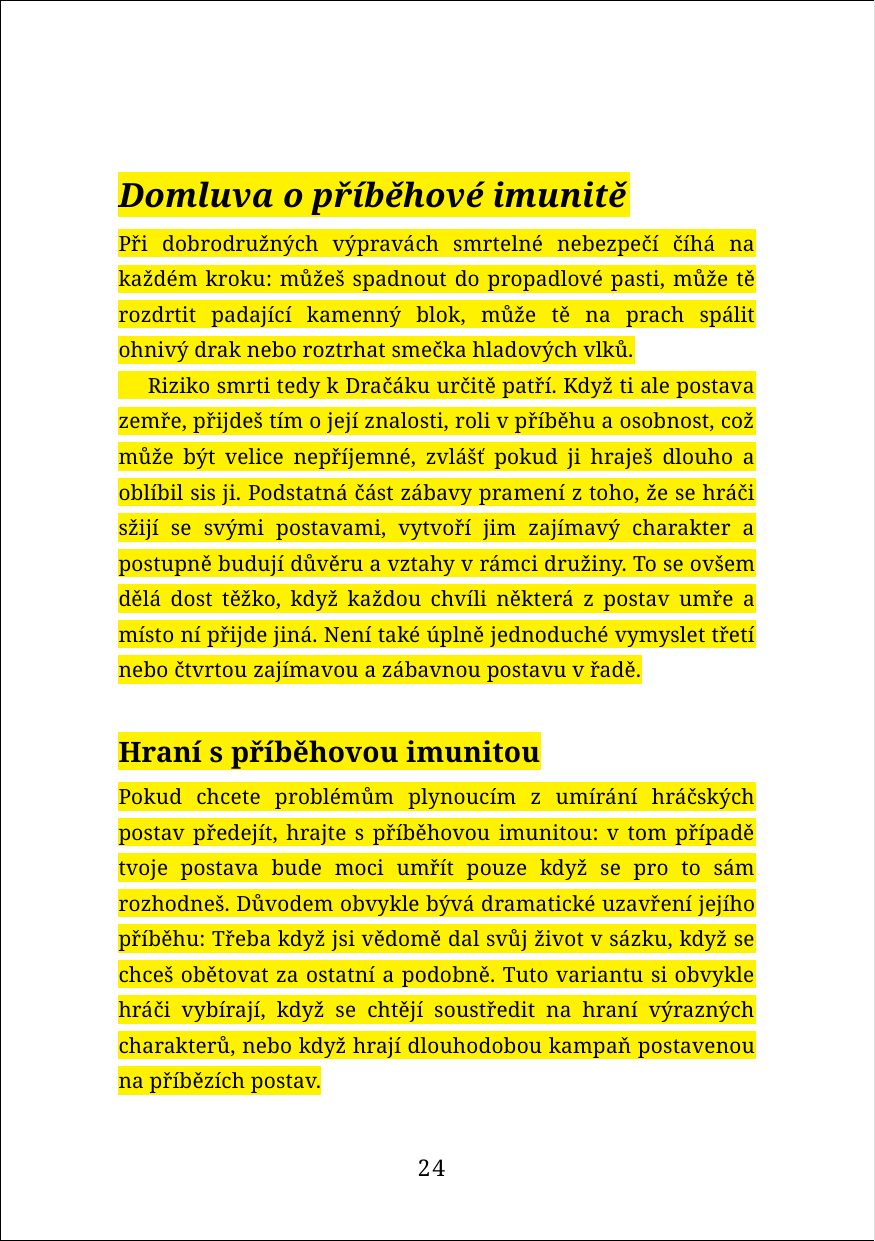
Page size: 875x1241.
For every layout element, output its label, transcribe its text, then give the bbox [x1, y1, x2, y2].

text Při dobrodružných výpravách smrtelné nebezpečí číhá na každém kroku: můžeš spadnout do propadlové pasti, může tě rozdrtit padající kamenný blok, může tě na prach spálit ohnivý drak nebo roztrhat smečka hladových vlků. Riziko smrti tedy k Dračáku určitě patří. Když ti ale postava zemře, přijdeš tím o její znalosti, roli v příběhu a osobnost, což může být velice nepříjemné, zvlášť pokud ji hraješ dlouho a oblíbil sis ji. Podstatná část zábavy pramení z toho, že se hráči sžijí se svými postavami, vytvoří jim zajímavý charakter a postupně budují důvěru a vztahy v rámci družiny. To se ovšem dělá dost těžko, když každou chvíli některá z postav umře a místo ní přijde jiná. Není také úplně jednoduché vymyslet třetí nebo čtvrtou zajímavou a zábavnou postavu v řadě. [118, 229, 756, 684]
text Pokud chcete problémům plynoucím z umírání hráčských postav předejít, hrajte s příběhovou imunitou: v tom případě tvoje postava bude moci umřít pouze když se pro to sám rozhodneš. Důvodem obvykle bývá dramatické uzavření jejího příběhu: Třeba když jsi vědomě dal svůj život v sázku, když se chceš obětovat za ostatní a podobně. Tuto variantu si obvykle hráči vybírají, když se chtějí soustředit na hraní výrazných charakterů, nebo když hrají dlouhodobou kampaň postavenou na příbězích postav. [118, 782, 756, 1095]
subtitle Domluva o příběhové imunitě [118, 172, 756, 217]
subtitle Hraní s příběhovou imunitou [118, 732, 756, 770]
